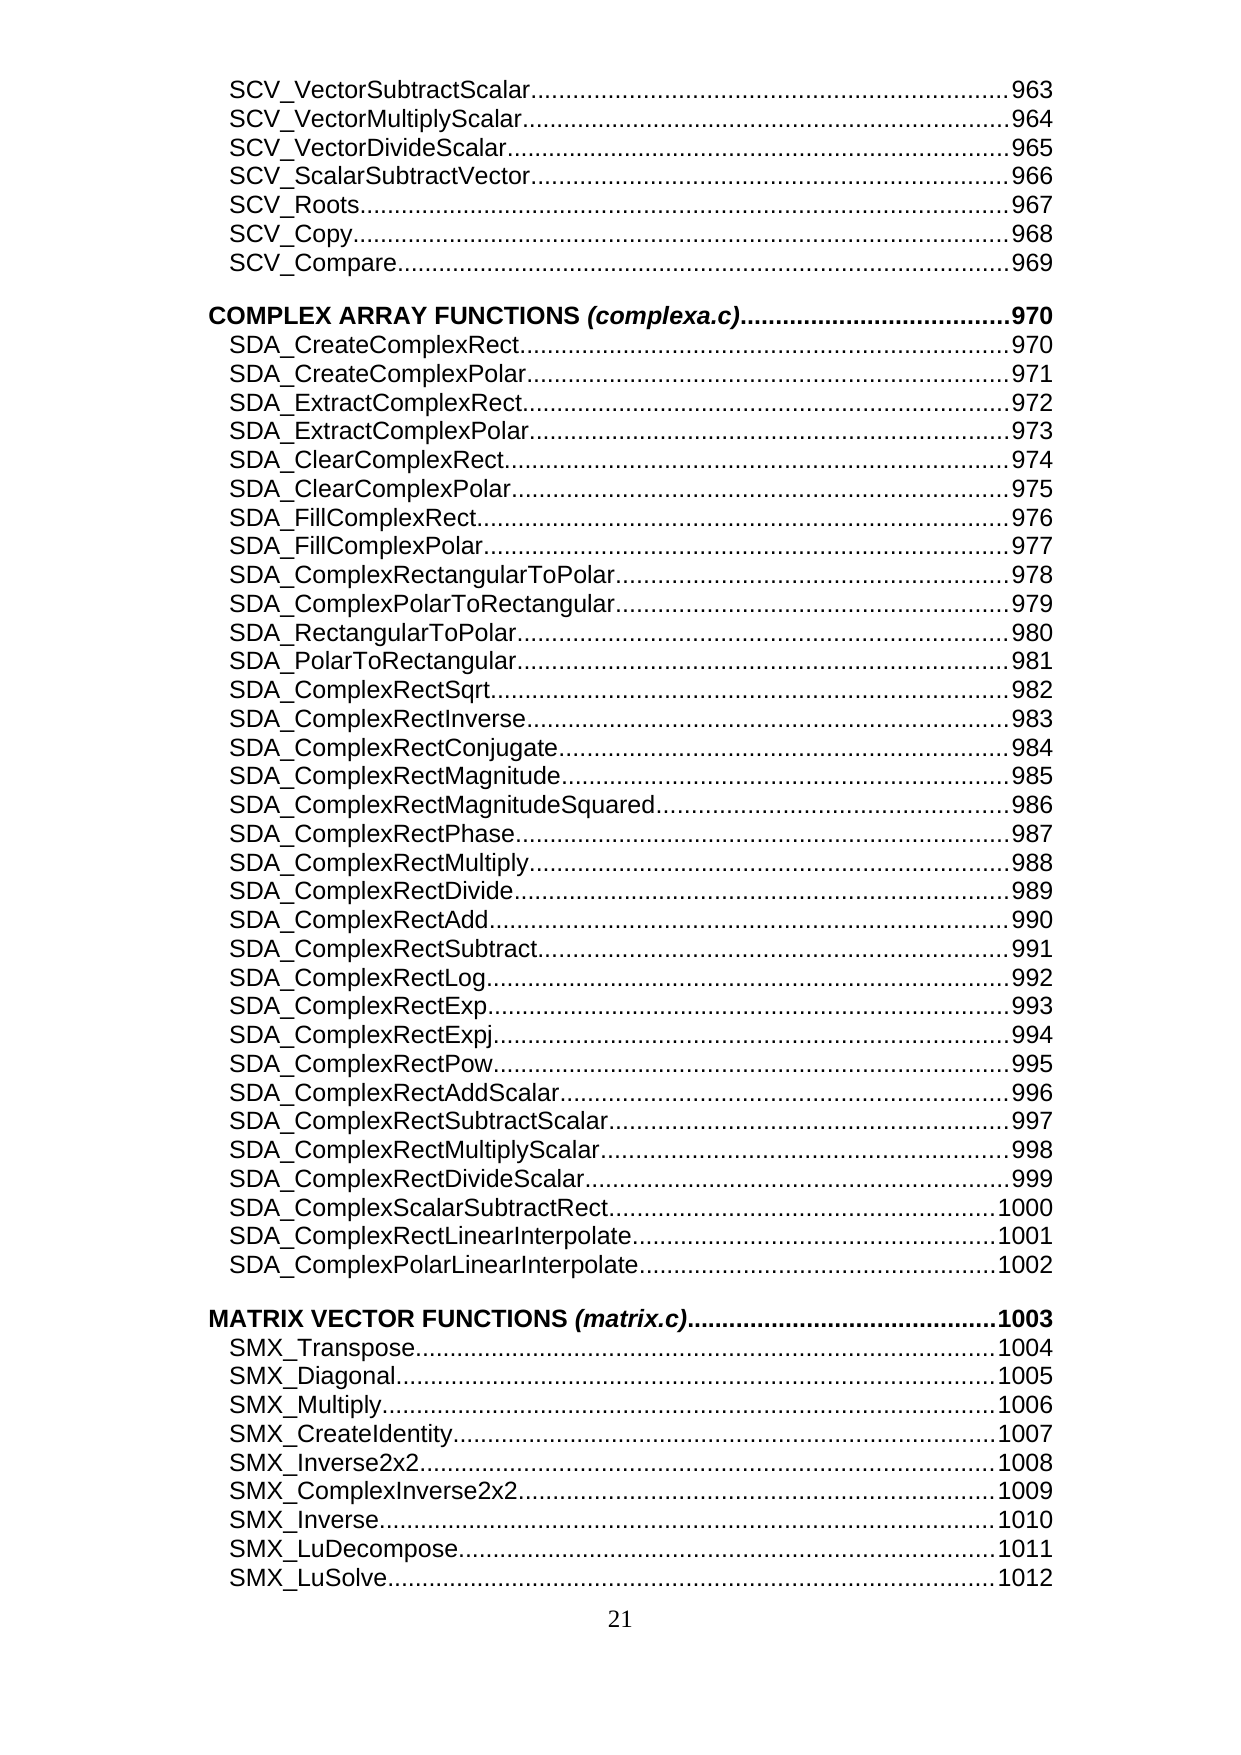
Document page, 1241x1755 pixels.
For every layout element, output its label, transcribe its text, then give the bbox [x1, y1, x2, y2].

text SMX_LuSolve 1012 [229, 1562, 1053, 1591]
text SDA_ComplexRectInverse 983 [229, 704, 1053, 732]
text SDA_ClearComplexRect 974 [229, 445, 1053, 474]
text SDA_ComplexRectPhase 987 [229, 819, 1053, 847]
text SDA_ComplexRectMagnitude 985 [229, 761, 1053, 790]
text SDA_ComplexPolarLinearInterpolate 1002 [229, 1250, 1053, 1279]
text SDA_ComplexRectMultiply 988 [229, 847, 1053, 876]
text SDA_PolarToRectangular 981 [229, 646, 1053, 675]
text SMX_CreateIdentity 1007 [229, 1419, 1053, 1447]
text SDA_ClearComplexPolar 975 [229, 474, 1053, 502]
text SDA_RectangularToPolar 980 [229, 617, 1053, 646]
text SCV_VectorDivideScalar 965 [229, 132, 1053, 161]
text SDA_ComplexRectAddScalar 996 [229, 1077, 1053, 1106]
text SMX_LuDecompose 1011 [229, 1534, 1053, 1562]
text SCV_Copy 968 [229, 219, 1053, 247]
text SMX_Inverse 1010 [229, 1505, 1053, 1534]
text SCV_Roots 967 [229, 190, 1053, 219]
text SDA_FillComplexPolar 977 [229, 531, 1053, 560]
text SDA_ExtractComplexPolar 973 [229, 416, 1053, 445]
text SDA_ComplexRectConjugate 984 [229, 732, 1053, 761]
text SDA_ComplexRectAdd 990 [229, 905, 1053, 934]
text SDA_ComplexScalarSubtractRect 1000 [229, 1192, 1053, 1221]
text SMX_Inverse2x2 1008 [229, 1447, 1053, 1476]
text SDA_ComplexRectLog 992 [229, 962, 1053, 991]
text SMX_ComplexInverse2x2 1009 [229, 1476, 1053, 1505]
text SMX_Multiply 1006 [229, 1390, 1053, 1419]
text MATRIX VECTOR FUNCTIONS (matrix.c) 1003 [208, 1304, 1053, 1332]
text COMPLEX ARRAY FUNCTIONS (complexa.c) 970 [208, 301, 1053, 330]
text SDA_ComplexRectMultiplyScalar 998 [229, 1135, 1053, 1164]
text SDA_ComplexPolarToRectangular 979 [229, 589, 1053, 617]
text SCV_VectorMultiplyScalar 964 [229, 104, 1053, 132]
text SDA_CreateComplexRect 970 [229, 330, 1053, 359]
text SDA_ComplexRectSubtractScalar 997 [229, 1106, 1053, 1135]
text SDA_ComplexRectPow 995 [229, 1049, 1053, 1077]
text SDA_ComplexRectangularToPolar 978 [229, 560, 1053, 589]
text SDA_ComplexRectMagnitudeSquared 986 [229, 790, 1053, 819]
text SDA_ComplexRectSqrt 982 [229, 675, 1053, 704]
text SCV_Compare 969 [229, 247, 1053, 276]
text SDA_ComplexRectDivide 989 [229, 876, 1053, 905]
text SDA_ComplexRectExpj 994 [229, 1020, 1053, 1049]
text SCV_ScalarSubtractVector 966 [229, 161, 1053, 190]
text SDA_ComplexRectSubtract 991 [229, 934, 1053, 962]
text SMX_Diagonal 1005 [229, 1361, 1053, 1390]
text SDA_CreateComplexPolar 971 [229, 359, 1053, 387]
text SDA_FillComplexRect 976 [229, 502, 1053, 531]
text SMX_Transpose 1004 [229, 1332, 1053, 1361]
text SDA_ComplexRectExp 993 [229, 991, 1053, 1020]
text SDA_ExtractComplexRect 972 [229, 387, 1053, 416]
text SCV_VectorSubtractScalar 963 [229, 75, 1053, 104]
text SDA_ComplexRectDivideScalar 999 [229, 1164, 1053, 1192]
text SDA_ComplexRectLinearInterpolate 1001 [229, 1221, 1053, 1250]
